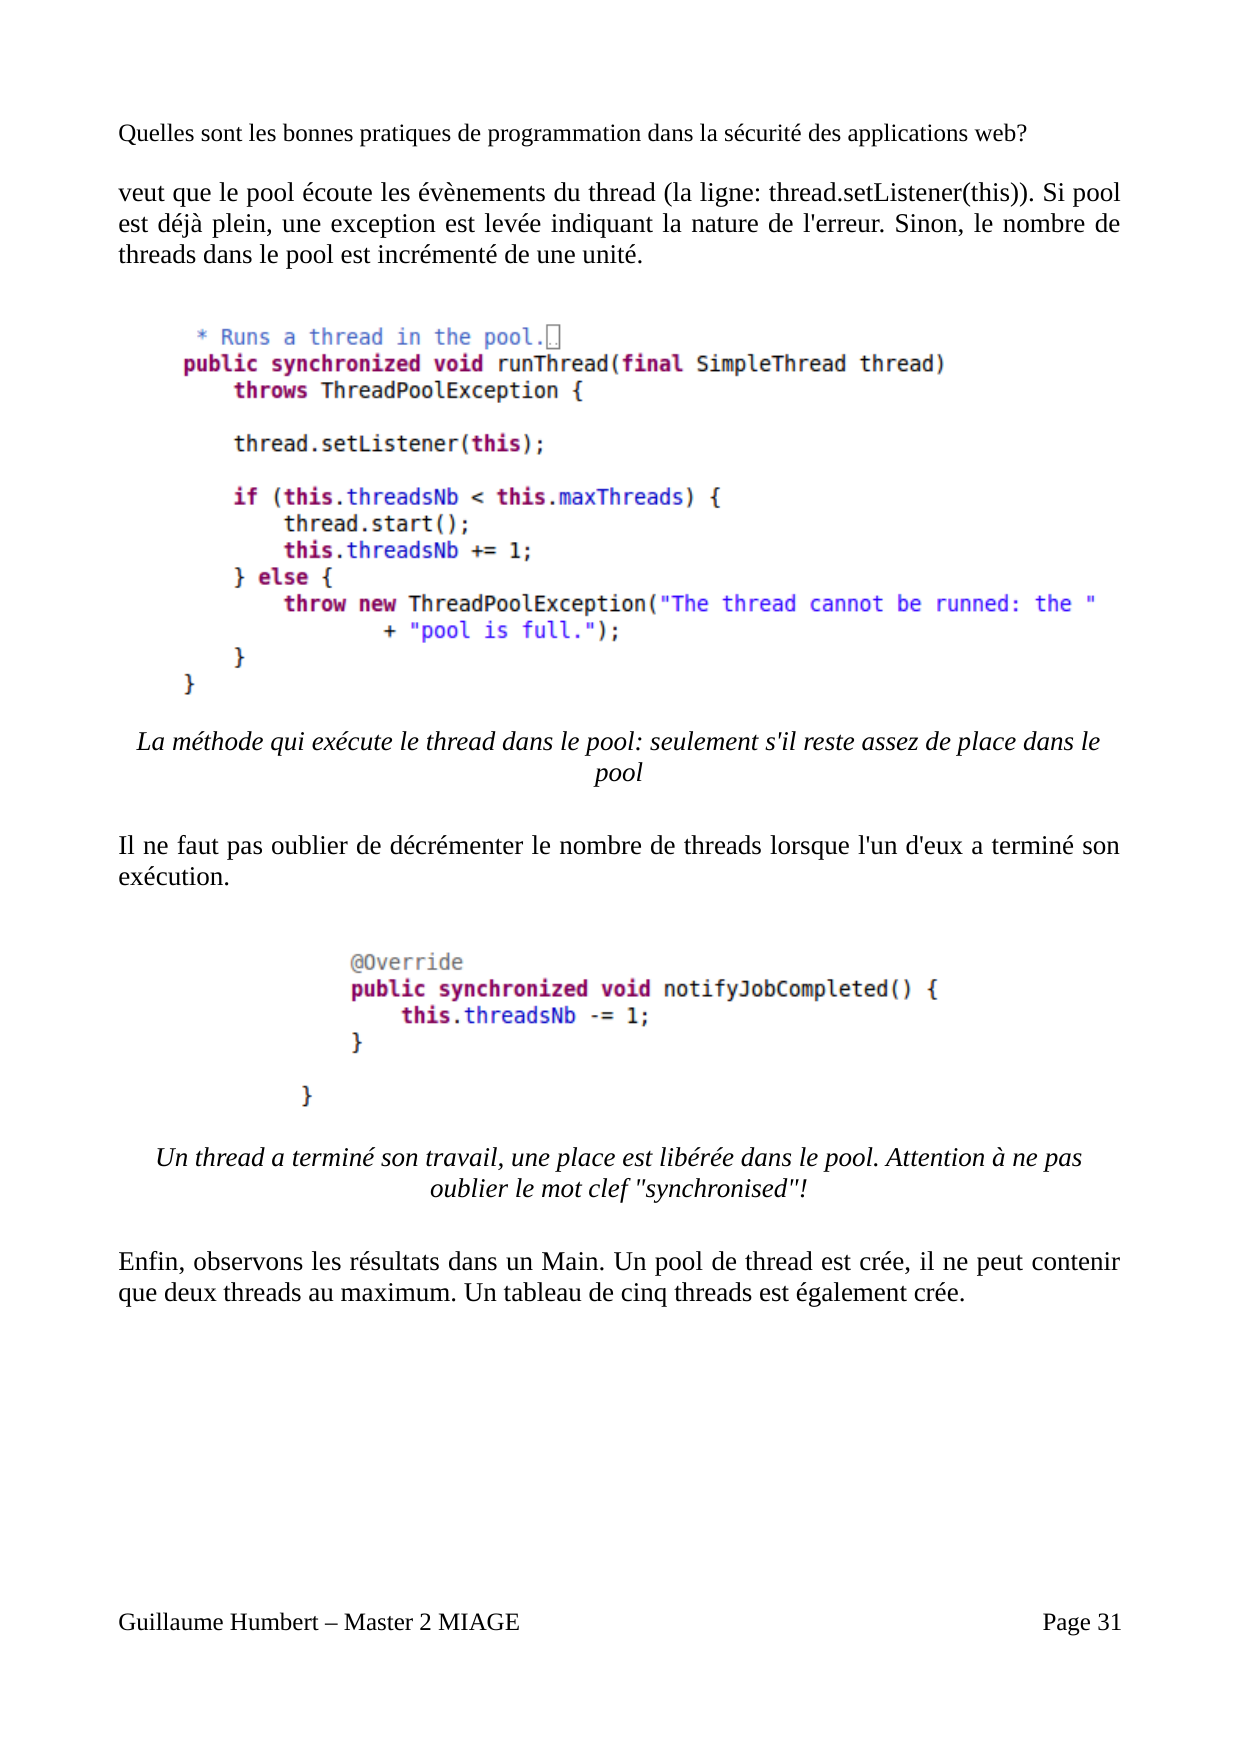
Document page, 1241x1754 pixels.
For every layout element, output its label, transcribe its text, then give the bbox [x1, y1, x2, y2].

text veut que le pool écoute les évènements du thread (la ligne: thread.setListener(this)). Si pool est déjà plein, une exception est levée indiquant la nature de l'erreur. Sinon, le nombre de threads dans le pool est incrémenté de une unité. [118, 176, 1122, 270]
picture [135, 323, 1105, 701]
text Un thread a terminé son travail, une place est libérée dans le pool. Attention à ne pas oublier le mot clef "synchronised"! [118, 1141, 1122, 1203]
text La méthode qui exécute le thread dans le pool: seulement s'il reste assez de place dans le pool [118, 725, 1122, 787]
picture [298, 945, 942, 1116]
text Enfin, observons les résultats dans un Main. Un pool de thread est crée, il ne peut contenir que deux threads au maximum. Un tableau de cinq threads est également crée. [118, 1245, 1122, 1307]
text Il ne faut pas oublier de décrémenter le nombre de threads lorsque l'un d'eux a terminé son exécution. [118, 829, 1122, 892]
